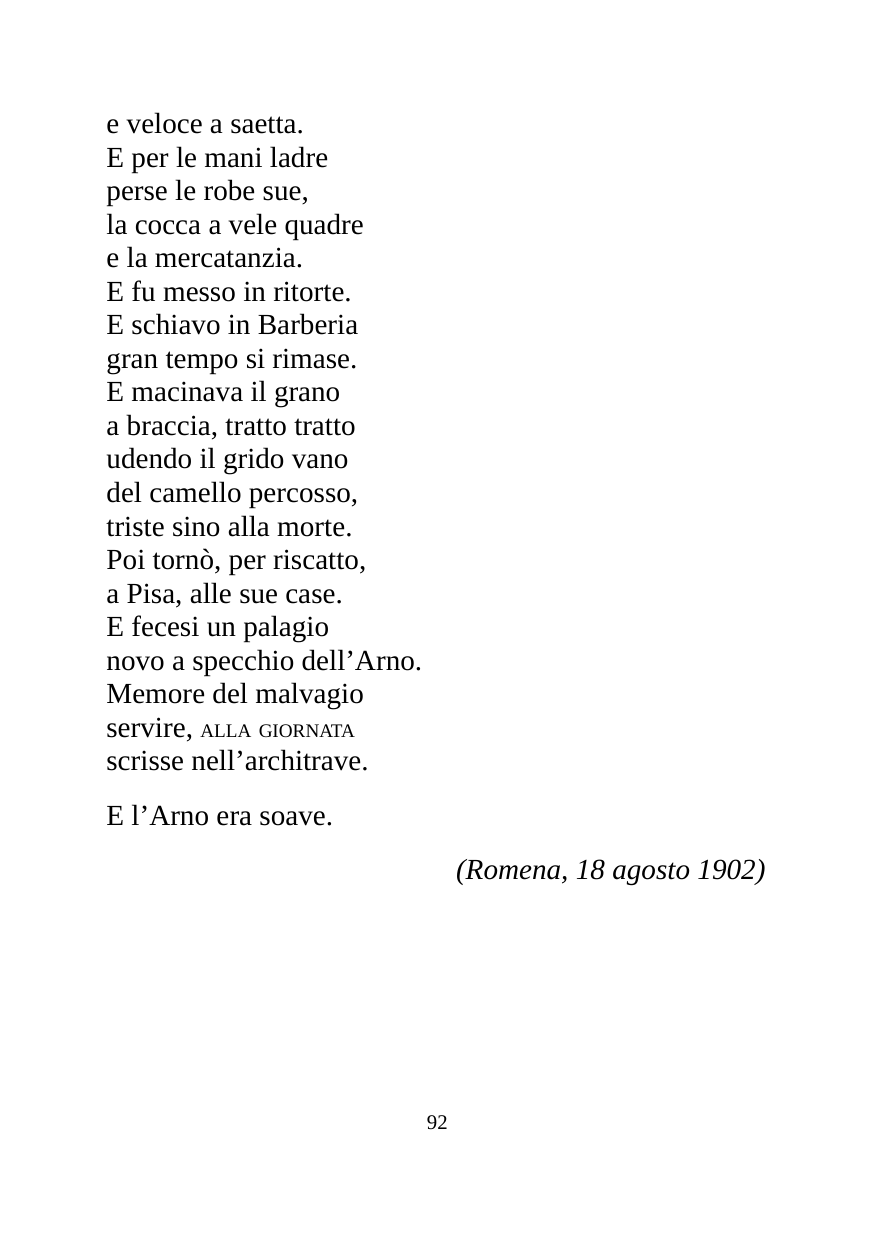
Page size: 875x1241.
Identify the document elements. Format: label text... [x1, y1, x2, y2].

text udendo il grido vano [106, 442, 768, 475]
text Memore del malvagio [106, 676, 768, 710]
text a Pisa, alle sue case. [106, 576, 768, 609]
text la cocca a vele quadre [106, 207, 768, 240]
text a braccia, tratto tratto [106, 408, 768, 442]
text perse le robe sue, [106, 173, 768, 207]
text E fecesi un palagio [106, 609, 768, 643]
text novo a specchio dell’Arno. [106, 643, 768, 676]
text del camello percosso, [106, 475, 768, 509]
text servire, alla giornata [106, 710, 768, 743]
text E fu messo in ritorte. [106, 274, 768, 307]
text e la mercatanzia. [106, 240, 768, 274]
text (Romena, 18 agosto 1902) [106, 852, 768, 885]
text E macinava il grano [106, 374, 768, 408]
text gran tempo si rimase. [106, 341, 768, 374]
text E schiavo in Barberia [106, 307, 768, 341]
text Poi tornò, per riscatto, [106, 542, 768, 576]
text E per le mani ladre [106, 140, 768, 173]
text e veloce a saetta. [106, 106, 768, 140]
text scrisse nell’architrave. [106, 743, 768, 777]
text E l’Arno era soave. [106, 798, 768, 831]
text triste sino alla morte. [106, 509, 768, 542]
